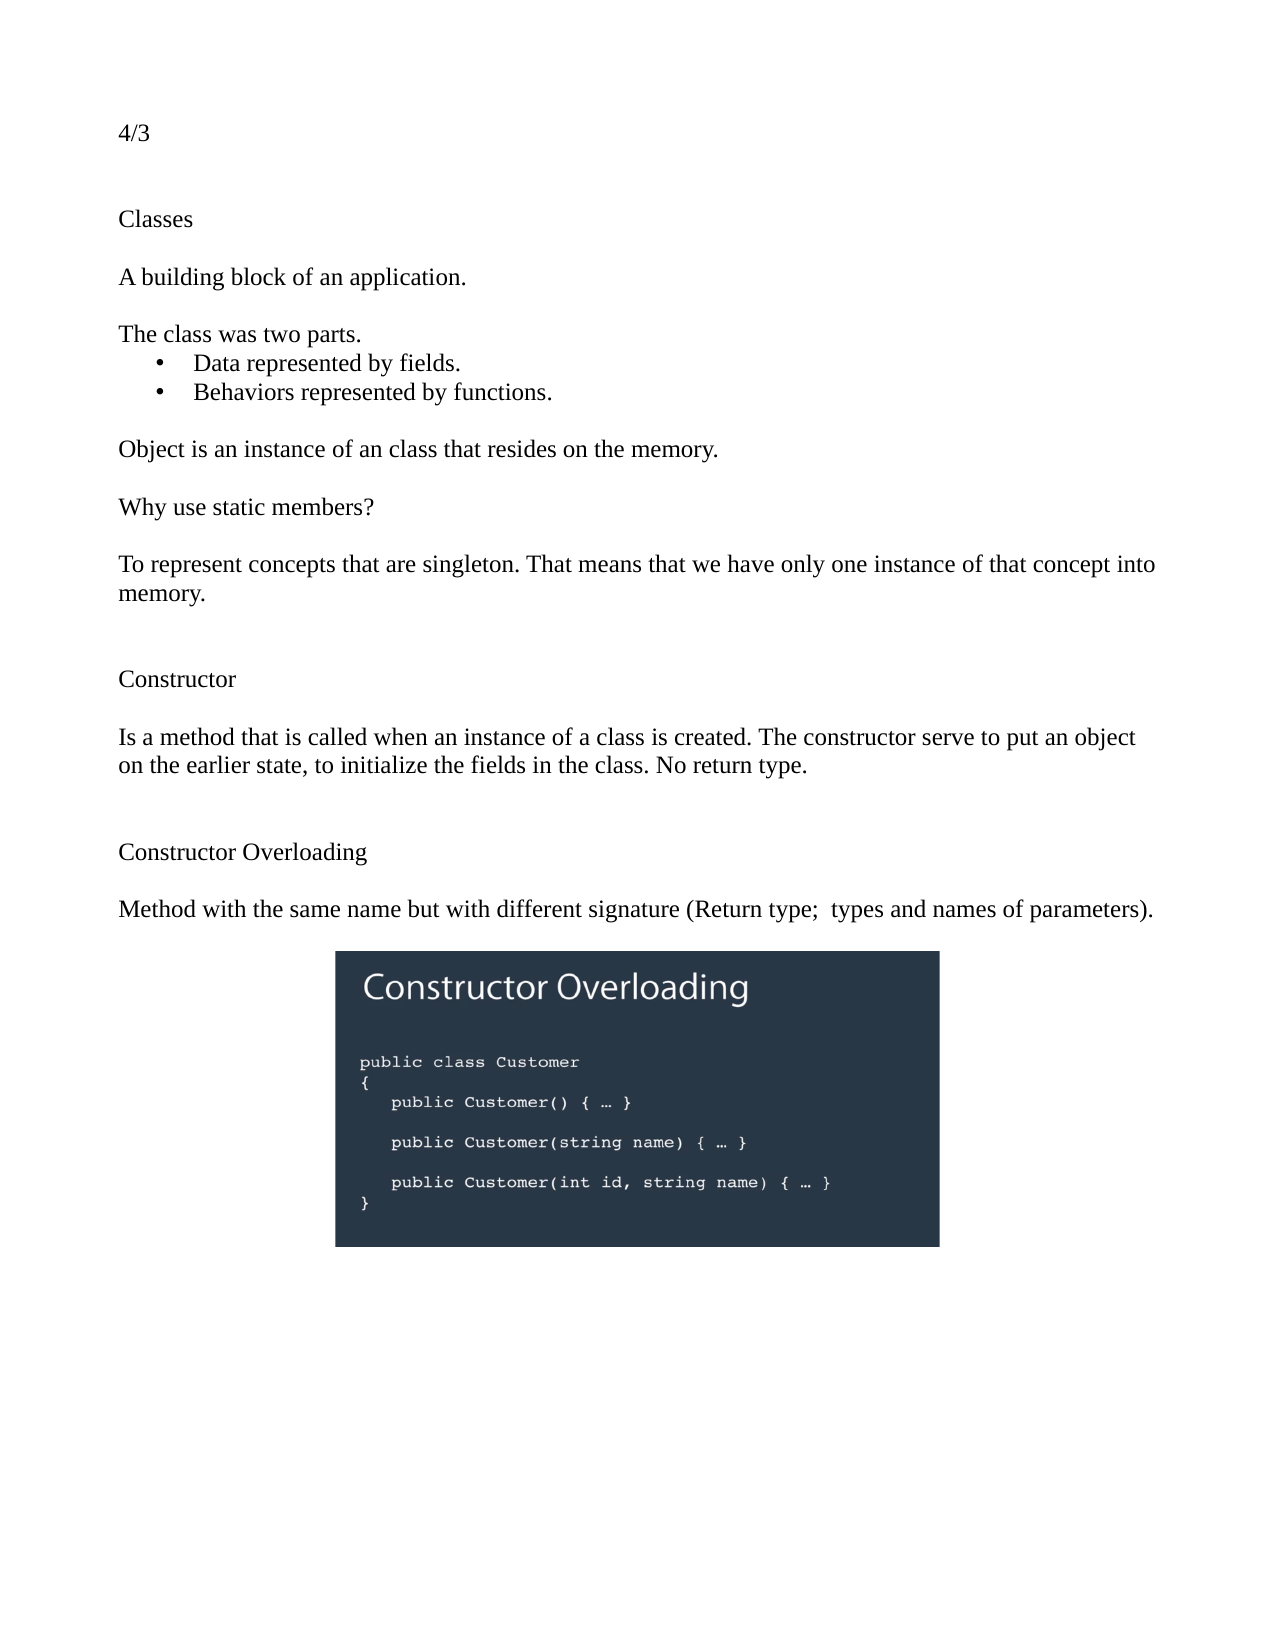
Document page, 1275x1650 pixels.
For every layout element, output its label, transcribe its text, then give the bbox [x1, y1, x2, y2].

text A building block of an application. [118, 262, 1157, 291]
list Behaviors represented by functions. [156, 377, 1157, 406]
list Data represented by fields. [156, 348, 1157, 377]
text Is a method that is called when an instance of a class is created. The constructor serve to put an object on the earlier state, to initialize the fields in the class. No return type. [118, 722, 1157, 779]
text To represent concepts that are singleton. That means that we have only one instance of that concept into memory. [118, 549, 1157, 607]
text Constructor [118, 664, 1157, 693]
text 4/3 [118, 118, 1157, 147]
text Method with the same name but with different signature (Return type; types and names of parameters). [118, 894, 1157, 923]
picture [335, 951, 940, 1247]
text The class was two parts. [118, 319, 1157, 348]
text Classes [118, 204, 1157, 233]
text Why use static members? [118, 492, 1157, 521]
text Object is an instance of an class that resides on the memory. [118, 434, 1157, 463]
text Constructor Overloading [118, 837, 1157, 866]
